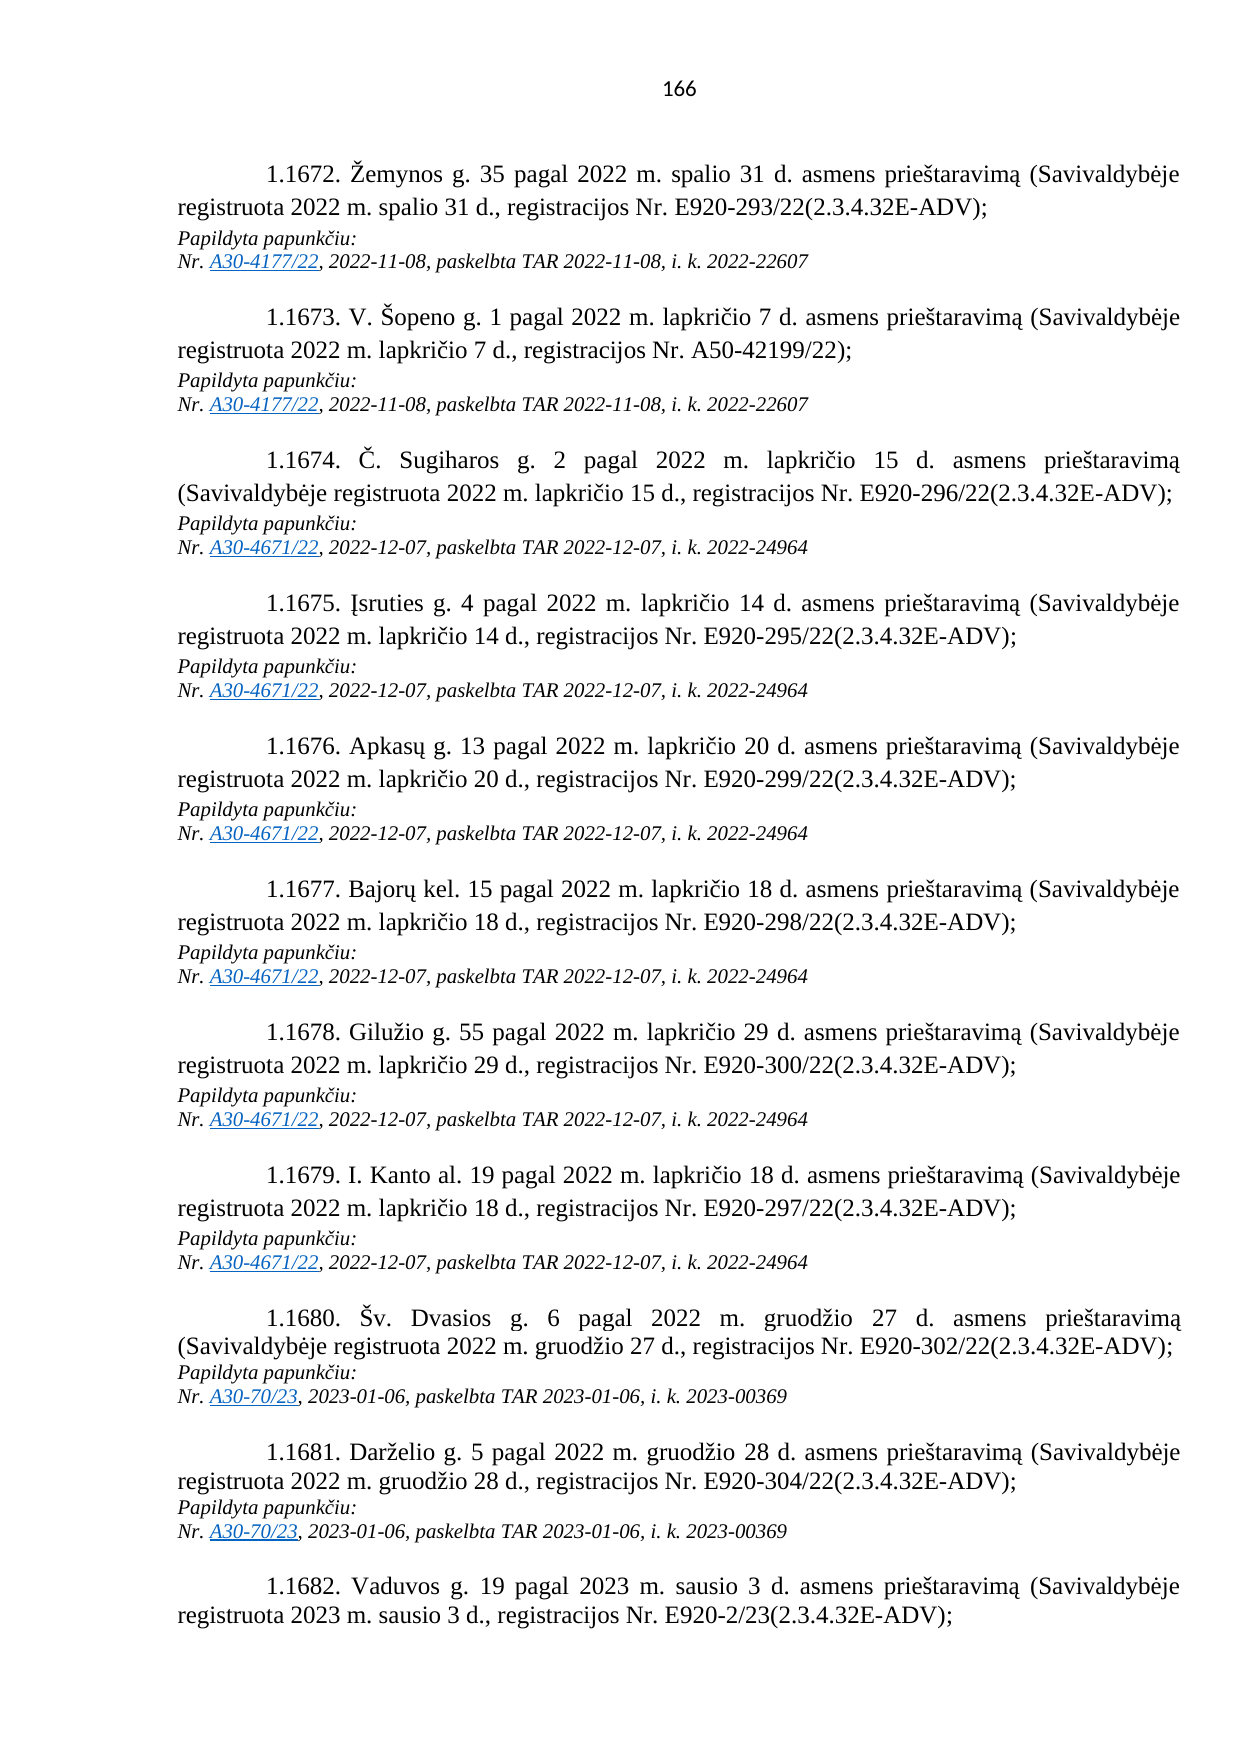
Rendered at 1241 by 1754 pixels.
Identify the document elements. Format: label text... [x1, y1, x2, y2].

text Papildyta papunkčiu: [177, 1494, 1181, 1519]
text Nr. A30-70/23, 2023-01-06, paskelbta TAR 2023-01-06, i. k. 2023-00369 [177, 1519, 1181, 1543]
text Nr. A30-4671/22, 2022-12-07, paskelbta TAR 2022-12-07, i. k. 2022-24964 [177, 535, 1181, 559]
text Nr. A30-70/23, 2023-01-06, paskelbta TAR 2023-01-06, i. k. 2023-00369 [177, 1384, 1181, 1408]
text Papildyta papunkčiu: [177, 1083, 1181, 1107]
text 1.1672. Žemynos g. 35 pagal 2022 m. spalio 31 d. asmens prieštaravimą (Savivaldybėje registruota 2022 m. spalio 31 d., registracijos Nr. E920-293/22(2.3.4.32E-ADV); [177, 159, 1181, 221]
text Nr. A30-4177/22, 2022-11-08, paskelbta TAR 2022-11-08, i. k. 2022-22607 [177, 249, 1181, 273]
text Papildyta papunkčiu: [177, 225, 1181, 249]
text Papildyta papunkčiu: [177, 940, 1181, 964]
text Papildyta papunkčiu: [177, 1360, 1181, 1384]
text Nr. A30-4671/22, 2022-12-07, paskelbta TAR 2022-12-07, i. k. 2022-24964 [177, 821, 1181, 845]
text 1.1673. V. Šopeno g. 1 pagal 2022 m. lapkričio 7 d. asmens prieštaravimą (Savivaldybėje registruota 2022 m. lapkričio 7 d., registracijos Nr. A50-42199/22); [177, 302, 1181, 364]
text 1.1679. I. Kanto al. 19 pagal 2022 m. lapkričio 18 d. asmens prieštaravimą (Savivaldybėje registruota 2022 m. lapkričio 18 d., registracijos Nr. E920-297/22(2.3.4.32E-ADV); [177, 1160, 1181, 1222]
text 1.1680. Šv. Dvasios g. 6 pagal 2022 m. gruodžio 27 d. asmens prieštaravimą (Savivaldybėje registruota 2022 m. gruodžio 27 d., registracijos Nr. E920-302/22(2.3.4.32E-ADV); [177, 1303, 1181, 1360]
text 1.1676. Apkasų g. 13 pagal 2022 m. lapkričio 20 d. asmens prieštaravimą (Savivaldybėje registruota 2022 m. lapkričio 20 d., registracijos Nr. E920-299/22(2.3.4.32E-ADV); [177, 731, 1181, 793]
text Nr. A30-4671/22, 2022-12-07, paskelbta TAR 2022-12-07, i. k. 2022-24964 [177, 964, 1181, 988]
text Nr. A30-4671/22, 2022-12-07, paskelbta TAR 2022-12-07, i. k. 2022-24964 [177, 1250, 1181, 1274]
text 1.1674. Č. Sugiharos g. 2 pagal 2022 m. lapkričio 15 d. asmens prieštaravimą (Savivaldybėje registruota 2022 m. lapkričio 15 d., registracijos Nr. E920-296/22(2.3.4.32E-ADV); [177, 445, 1181, 507]
text 1.1682. Vaduvos g. 19 pagal 2023 m. sausio 3 d. asmens prieštaravimą (Savivaldybėje registruota 2023 m. sausio 3 d., registracijos Nr. E920-2/23(2.3.4.32E-ADV); [177, 1571, 1181, 1629]
text Nr. A30-4177/22, 2022-11-08, paskelbta TAR 2022-11-08, i. k. 2022-22607 [177, 392, 1181, 416]
text Papildyta papunkčiu: [177, 368, 1181, 392]
text 1.1678. Gilužio g. 55 pagal 2022 m. lapkričio 29 d. asmens prieštaravimą (Savivaldybėje registruota 2022 m. lapkričio 29 d., registracijos Nr. E920-300/22(2.3.4.32E-ADV); [177, 1017, 1181, 1079]
text 1.1677. Bajorų kel. 15 pagal 2022 m. lapkričio 18 d. asmens prieštaravimą (Savivaldybėje registruota 2022 m. lapkričio 18 d., registracijos Nr. E920-298/22(2.3.4.32E-ADV); [177, 874, 1181, 936]
text Nr. A30-4671/22, 2022-12-07, paskelbta TAR 2022-12-07, i. k. 2022-24964 [177, 1107, 1181, 1131]
text Nr. A30-4671/22, 2022-12-07, paskelbta TAR 2022-12-07, i. k. 2022-24964 [177, 678, 1181, 702]
text 1.1681. Darželio g. 5 pagal 2022 m. gruodžio 28 d. asmens prieštaravimą (Savivaldybėje registruota 2022 m. gruodžio 28 d., registracijos Nr. E920-304/22(2.3.4.32E-ADV); [177, 1437, 1181, 1494]
text Papildyta papunkčiu: [177, 797, 1181, 821]
text Papildyta papunkčiu: [177, 511, 1181, 535]
text 1.1675. Įsruties g. 4 pagal 2022 m. lapkričio 14 d. asmens prieštaravimą (Savivaldybėje registruota 2022 m. lapkričio 14 d., registracijos Nr. E920-295/22(2.3.4.32E-ADV); [177, 588, 1181, 650]
text Papildyta papunkčiu: [177, 654, 1181, 678]
text Papildyta papunkčiu: [177, 1226, 1181, 1250]
